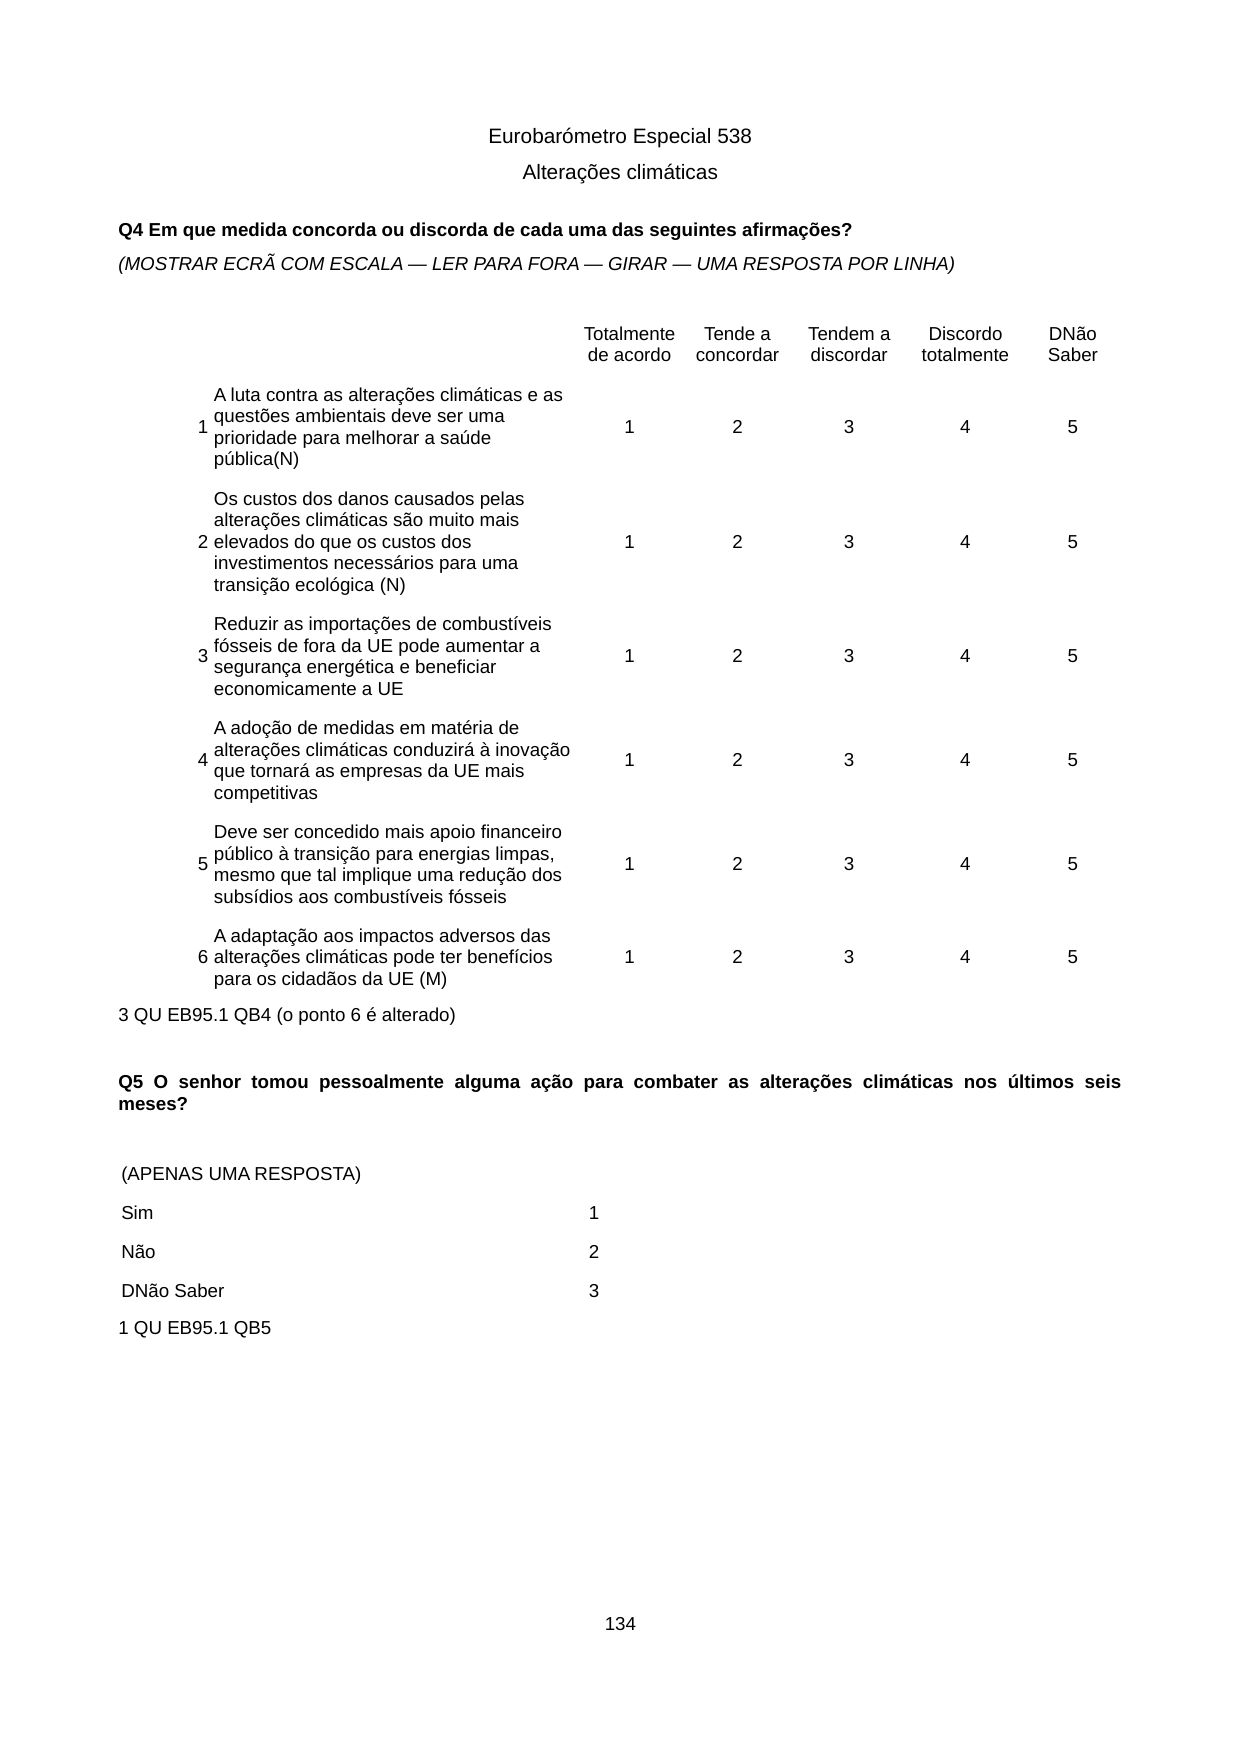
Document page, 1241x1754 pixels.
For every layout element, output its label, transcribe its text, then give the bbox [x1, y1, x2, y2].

table_cell 2 [684, 375, 791, 478]
table_cell 1 [463, 1193, 602, 1232]
table_header Tendem a discordar [791, 314, 907, 374]
table_header Totalmente de acordo [575, 314, 684, 374]
table_cell 6 [118, 916, 211, 998]
table_cell 5 [1023, 479, 1122, 604]
table_cell 1 [575, 375, 684, 478]
table_cell 2 [684, 604, 791, 708]
table_cell 5 [1023, 812, 1122, 916]
table_cell 3 [791, 708, 907, 812]
table_cell 3 [791, 375, 907, 478]
table_cell 5 [1023, 708, 1122, 812]
table_header Tende a concordar [684, 314, 791, 374]
table_cell Reduzir as importações de combustíveis fósseis de fora da UE pode aumentar a segurança energética e beneficiar economicamente a UE [211, 604, 575, 708]
table_cell 1 [575, 479, 684, 604]
table_cell 2 [118, 479, 211, 604]
table_cell A adoção de medidas em matéria de alterações climáticas conduzirá à inovação que tornará as empresas da UE mais competitivas [211, 708, 575, 812]
table_cell 1 [575, 708, 684, 812]
table_cell 3 [791, 916, 907, 998]
table_cell Deve ser concedido mais apoio financeiro público à transição para energias limpas, mesmo que tal implique uma redução dos subsídios aos combustíveis fósseis [211, 812, 575, 916]
table_cell 3 [791, 812, 907, 916]
table_header [118, 314, 211, 374]
table_header (APENAS UMA RESPOSTA) [118, 1154, 463, 1193]
table_cell 3 [791, 479, 907, 604]
table_header [211, 314, 575, 374]
table_cell 3 [791, 604, 907, 708]
text Q4 Em que medida concorda ou discorda de cada uma das seguintes afirmações? [118, 219, 1122, 241]
table_cell 1 [575, 812, 684, 916]
table_cell 4 [907, 479, 1023, 604]
table_cell A adaptação aos impactos adversos das alterações climáticas pode ter benefícios para os cidadãos da UE (M) [211, 916, 575, 998]
table_cell 4 [907, 916, 1023, 998]
table_cell DNão Saber [118, 1271, 463, 1311]
text 3 QU EB95.1 QB4 (o ponto 6 é alterado) [118, 1004, 1122, 1026]
table_cell 2 [463, 1232, 602, 1271]
table_cell 5 [1023, 916, 1122, 998]
table_cell A luta contra as alterações climáticas e as questões ambientais deve ser uma prioridade para melhorar a saúde pública(N) [211, 375, 575, 478]
table_cell Sim [118, 1193, 463, 1232]
table_cell 4 [118, 708, 211, 812]
table_cell Os custos dos danos causados pelas alterações climáticas são muito mais elevados do que os custos dos investimentos necessários para uma transição ecológica (N) [211, 479, 575, 604]
table_cell 1 [575, 916, 684, 998]
table_cell 5 [1023, 375, 1122, 478]
table_cell 5 [118, 812, 211, 916]
table_cell 4 [907, 375, 1023, 478]
table_cell 2 [684, 708, 791, 812]
table_cell 4 [907, 708, 1023, 812]
table_cell 2 [684, 812, 791, 916]
table_header DNão Saber [1023, 314, 1122, 374]
table_cell 2 [684, 916, 791, 998]
table_cell 2 [684, 479, 791, 604]
text (MOSTRAR ECRÃ COM ESCALA — LER PARA FORA — GIRAR — UMA RESPOSTA POR LINHA) [118, 253, 1122, 274]
table_header Discordo totalmente [907, 314, 1023, 374]
table_cell 1 [575, 604, 684, 708]
text Q5 O senhor tomou pessoalmente alguma ação para combater as alterações climáticas nos últimos seis meses? [118, 1071, 1122, 1114]
table_cell 4 [907, 812, 1023, 916]
table_cell Não [118, 1232, 463, 1271]
table_cell 5 [1023, 604, 1122, 708]
table_cell 3 [118, 604, 211, 708]
table_cell 4 [907, 604, 1023, 708]
table_header [463, 1154, 602, 1193]
table_cell 3 [463, 1271, 602, 1311]
text 1 QU EB95.1 QB5 [118, 1317, 1122, 1338]
table_cell 1 [118, 375, 211, 478]
